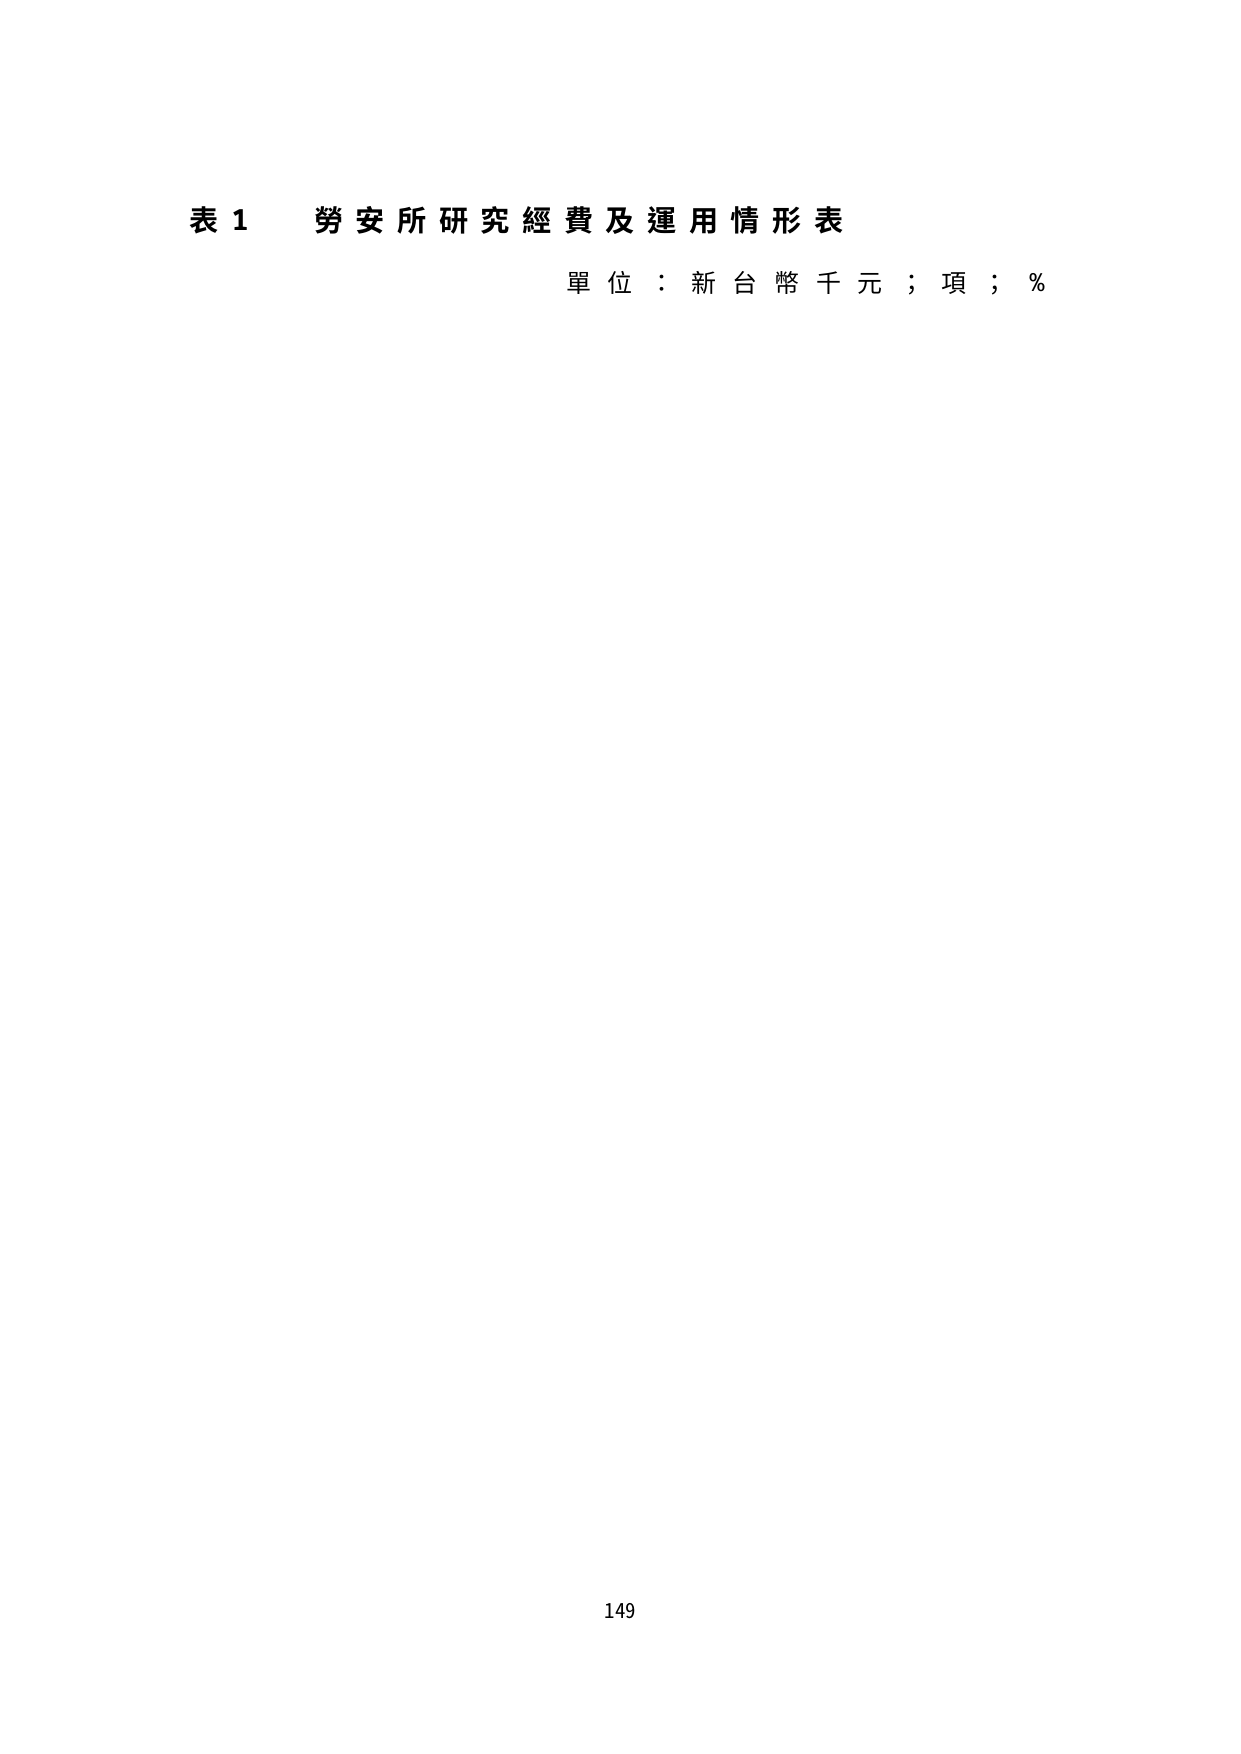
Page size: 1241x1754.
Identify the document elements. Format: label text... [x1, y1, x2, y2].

text 表1 勞安所研究經費及運用情形表 [183, 177, 1058, 240]
text 單位：新台幣千元；項；% [183, 240, 1058, 302]
